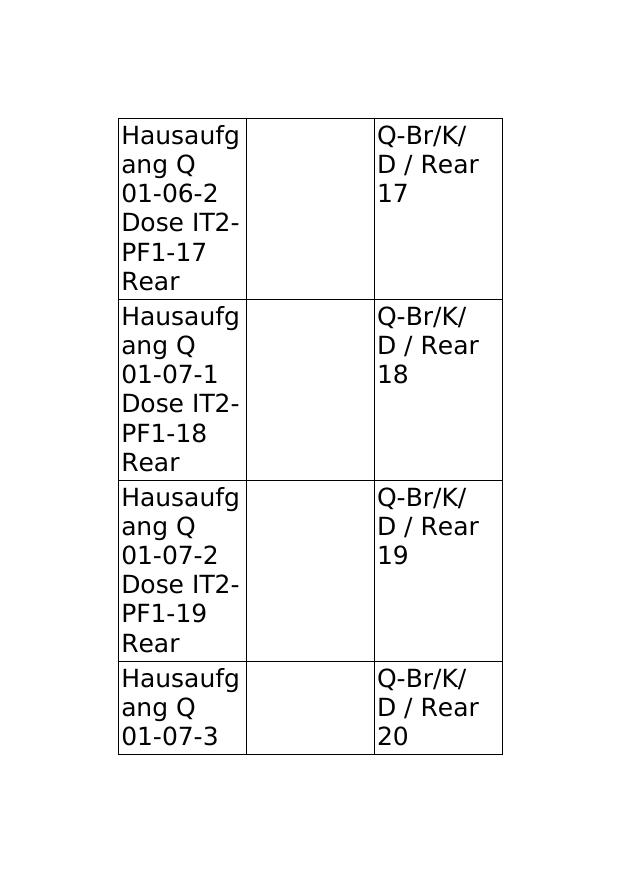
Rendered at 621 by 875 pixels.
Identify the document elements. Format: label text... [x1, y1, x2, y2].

table_cell Hausaufgang Q 01-06-2 Dose IT2-PF1-17 Rear [119, 119, 246, 299]
table_cell [247, 481, 374, 661]
table_cell [247, 662, 374, 754]
table_cell [247, 300, 374, 480]
table_cell Hausaufgang Q 01-07-1 Dose IT2-PF1-18 Rear [119, 300, 246, 480]
table_cell Q-Br/K/D / Rear 18 [375, 300, 502, 480]
table_cell Q-Br/K/D / Rear 17 [375, 119, 502, 299]
table_cell Hausaufgang Q 01-07-3 [119, 662, 246, 754]
table_cell [247, 119, 374, 299]
table_cell Hausaufgang Q 01-07-2 Dose IT2-PF1-19 Rear [119, 481, 246, 661]
table_cell Q-Br/K/D / Rear 20 [375, 662, 502, 754]
table_cell Q-Br/K/D / Rear 19 [375, 481, 502, 661]
